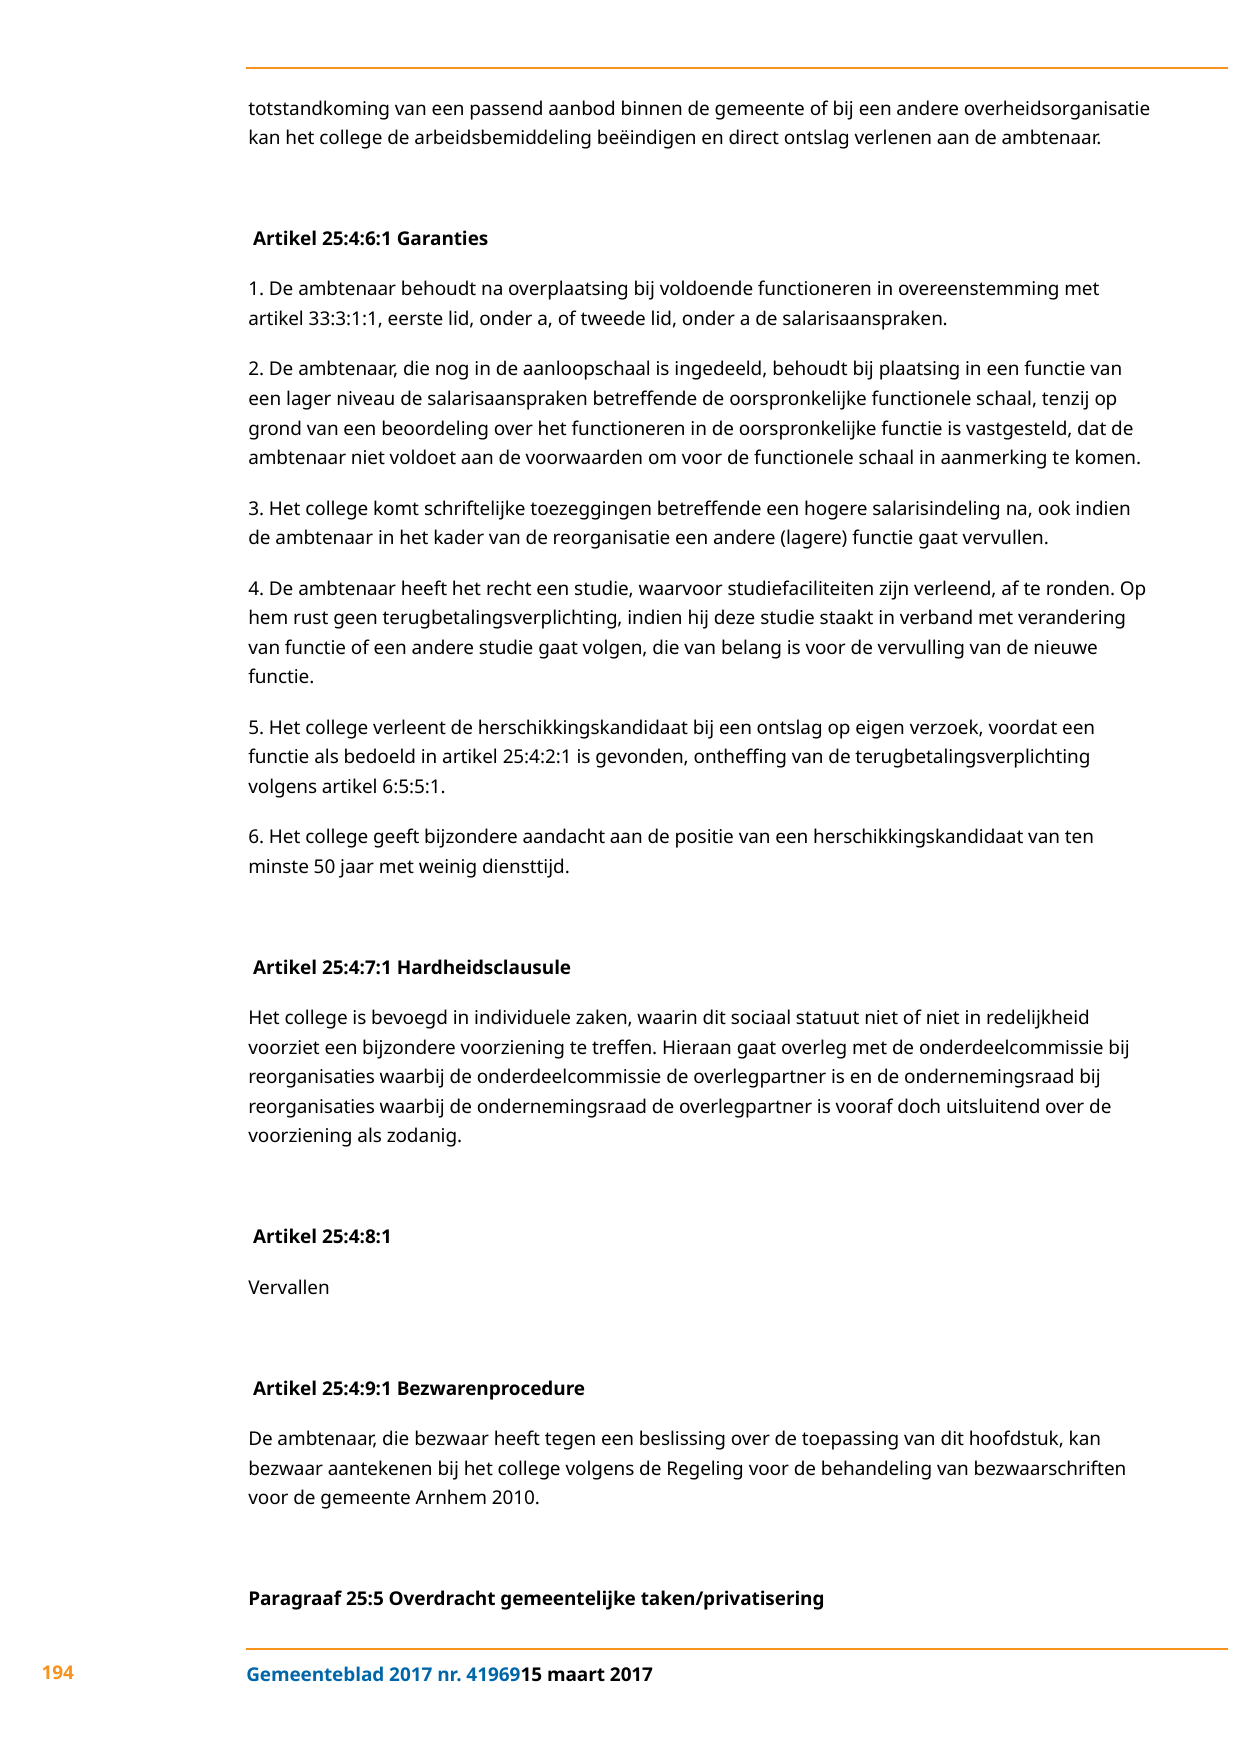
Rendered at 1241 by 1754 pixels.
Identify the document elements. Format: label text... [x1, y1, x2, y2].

text Artikel 25:4:6:1 Garanties [248, 225, 1152, 251]
text 4. De ambtenaar heeft het recht een studie, waarvoor studiefaciliteiten zijn verleend, af te ronden. Op hem rust geen terugbetalingsverplichting, indien hij deze studie staakt in verband met verandering van functie of een andere studie gaat volgen, die van belang is voor de vervulling van de nieuwe functie. [248, 575, 1152, 689]
picture [41, 47, 231, 172]
text De ambtenaar, die bezwaar heeft tegen een beslissing over de toepassing van dit hoofdstuk, kan bezwaar aantekenen bij het college volgens de Regeling voor de behandeling van bezwaarschriften voor de gemeente Arnhem 2010. [248, 1425, 1152, 1510]
text Paragraaf 25:5 Overdracht gemeentelijke taken/privatisering [248, 1585, 1152, 1611]
text 1. De ambtenaar behoudt na overplaatsing bij voldoende functioneren in overeenstemming met artikel 33:3:1:1, eerste lid, onder a, of tweede lid, onder a de salarisaanspraken. [248, 276, 1152, 331]
text Artikel 25:4:8:1 [248, 1223, 1152, 1249]
text Vervallen [248, 1274, 1152, 1300]
text 5. Het college verleent de herschikkingskandidaat bij een ontslag op eigen verzoek, voordat een functie als bedoeld in artikel 25:4:2:1 is gevonden, ontheffing van de terugbetalingsverplichting volgens artikel 6:5:5:1. [248, 714, 1152, 799]
text totstandkoming van een passend aanbod binnen de gemeente of bij een andere overheidsorganisatie kan het college de arbeidsbemiddeling beëindigen en direct ontslag verlenen aan de ambtenaar. [248, 95, 1152, 150]
text 6. Het college geeft bijzondere aandacht aan de positie van een herschikkingskandidaat van ten minste 50 jaar met weinig diensttijd. [248, 823, 1152, 879]
text 2. De ambtenaar, die nog in de aanloopschaal is ingedeeld, behoudt bij plaatsing in een functie van een lager niveau de salarisaanspraken betreffende de oorspronkelijke functionele schaal, tenzij op grond van een beoordeling over het functioneren in de oorspronkelijke functie is vastgesteld, dat de ambtenaar niet voldoet aan de voorwaarden om voor de functionele schaal in aanmerking te komen. [248, 356, 1152, 470]
text Artikel 25:4:7:1 Hardheidsclausule [248, 954, 1152, 980]
text 3. Het college komt schriftelijke toezeggingen betreffende een hogere salarisindeling na, ook indien de ambtenaar in het kader van de reorganisatie een andere (lagere) functie gaat vervullen. [248, 495, 1152, 550]
text Het college is bevoegd in individuele zaken, waarin dit sociaal statuut niet of niet in redelijkheid voorziet een bijzondere voorziening te treffen. Hieraan gaat overleg met de onderdeelcommissie bij reorganisaties waarbij de onderdeelcommissie de overlegpartner is en de ondernemingsraad bij reorganisaties waarbij de ondernemingsraad de overlegpartner is vooraf doch uitsluitend over de voorziening als zodanig. [248, 1004, 1152, 1148]
text Artikel 25:4:9:1 Bezwarenprocedure [248, 1375, 1152, 1401]
